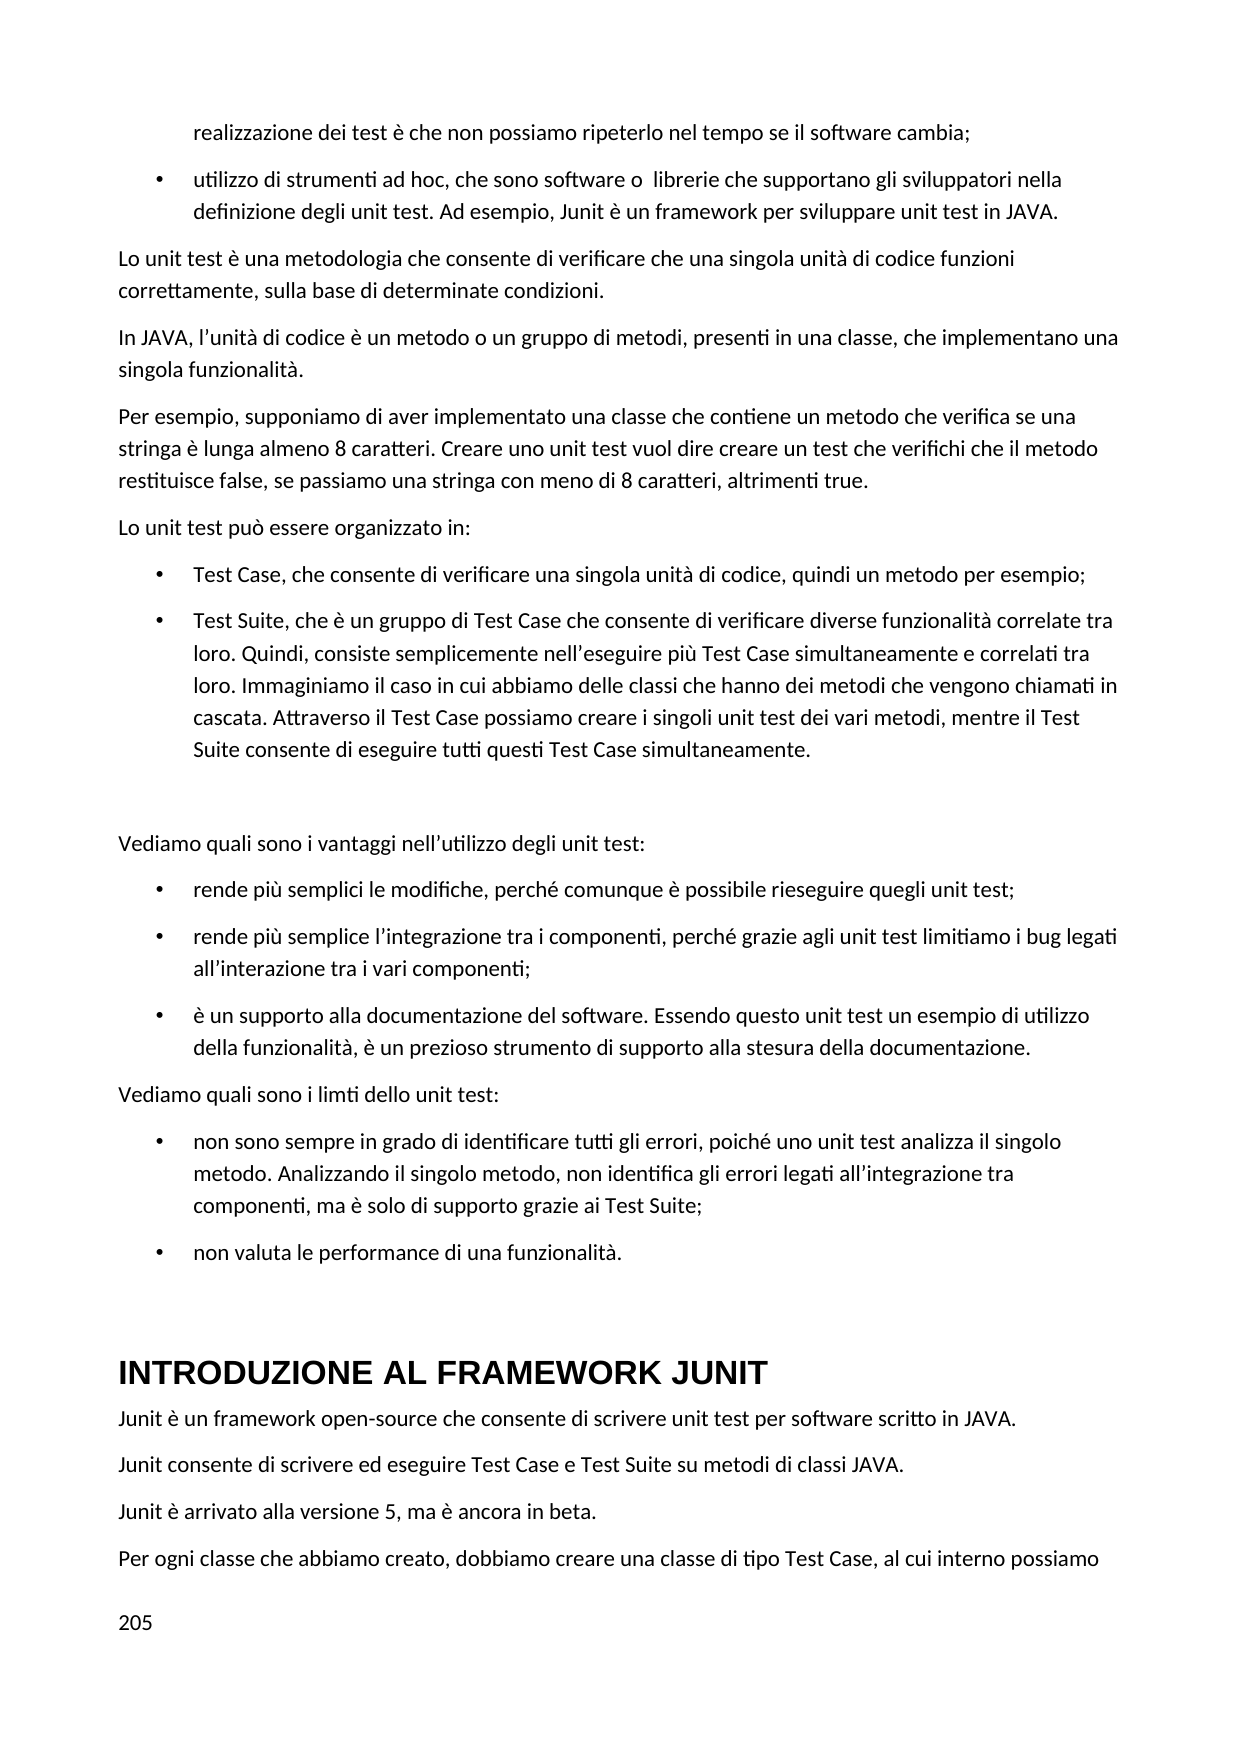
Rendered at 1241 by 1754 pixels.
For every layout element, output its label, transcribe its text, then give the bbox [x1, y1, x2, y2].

text Vediamo quali sono i limti dello unit test: [118, 1080, 1122, 1108]
list rende più semplici le modifiche, perché comunque è possibile rieseguire quegli unit test; [156, 876, 1122, 903]
text Lo unit test può essere organizzato in: [118, 513, 1122, 541]
list Test Case, che consente di verificare una singola unità di codice, quindi un metodo per esempio; [156, 560, 1122, 588]
list realizzazione dei test è che non possiamo ripeterlo nel tempo se il software cambia; [156, 118, 1122, 146]
text Per ogni classe che abbiamo creato, dobbiamo creare una classe di tipo Test Case, al cui interno possiamo [118, 1544, 1122, 1572]
list è un supporto alla documentazione del software. Essendo questo unit test un esempio di utilizzo della funzionalità, è un prezioso strumento di supporto alla stesura della documentazione. [156, 1001, 1122, 1061]
list non valuta le performance di una funzionalità. [156, 1238, 1122, 1266]
text Vediamo quali sono i vantaggi nell’utilizzo degli unit test: [118, 829, 1122, 857]
text Junit è un framework open-source che consente di scrivere unit test per software scritto in JAVA. [118, 1404, 1122, 1432]
list utilizzo di strumenti ad hoc, che sono software o librerie che supportano gli sviluppatori nella definizione degli unit test. Ad esempio, Junit è un framework per sviluppare unit test in JAVA. [156, 165, 1122, 225]
text Per esempio, supponiamo di aver implementato una classe che contiene un metodo che verifica se una stringa è lunga almeno 8 caratteri. Creare uno unit test vuol dire creare un test che verifichi che il metodo restituisce false, se passiamo una stringa con meno di 8 caratteri, altrimenti true. [118, 402, 1122, 494]
text Junit è arrivato alla versione 5, ma è ancora in beta. [118, 1497, 1122, 1525]
list non sono sempre in grado di identificare tutti gli errori, poiché uno unit test analizza il singolo metodo. Analizzando il singolo metodo, non identifica gli errori legati all’integrazione tra componenti, ma è solo di supporto grazie ai Test Suite; [156, 1127, 1122, 1219]
text Lo unit test è una metodologia che consente di verificare che una singola unità di codice funzioni correttamente, sulla base di determinate condizioni. [118, 244, 1122, 304]
list rende più semplice l’integrazione tra i componenti, perché grazie agli unit test limitiamo i bug legati all’interazione tra i vari componenti; [156, 922, 1122, 982]
subtitle INTRODUZIONE AL FRAMEWORK JUNIT [118, 1352, 1122, 1391]
list Test Suite, che è un gruppo di Test Case che consente di verificare diverse funzionalità correlate tra loro. Quindi, consiste semplicemente nell’eseguire più Test Case simultaneamente e correlati tra loro. Immaginiamo il caso in cui abbiamo delle classi che hanno dei metodi che vengono chiamati in cascata. Attraverso il Test Case possiamo creare i singoli unit test dei vari metodi, mentre il Test Suite consente di eseguire tutti questi Test Case simultaneamente. [156, 606, 1122, 763]
text Junit consente di scrivere ed eseguire Test Case e Test Suite su metodi di classi JAVA. [118, 1450, 1122, 1478]
text In JAVA, l’unità di codice è un metodo o un gruppo di metodi, presenti in una classe, che implementano una singola funzionalità. [118, 323, 1122, 383]
